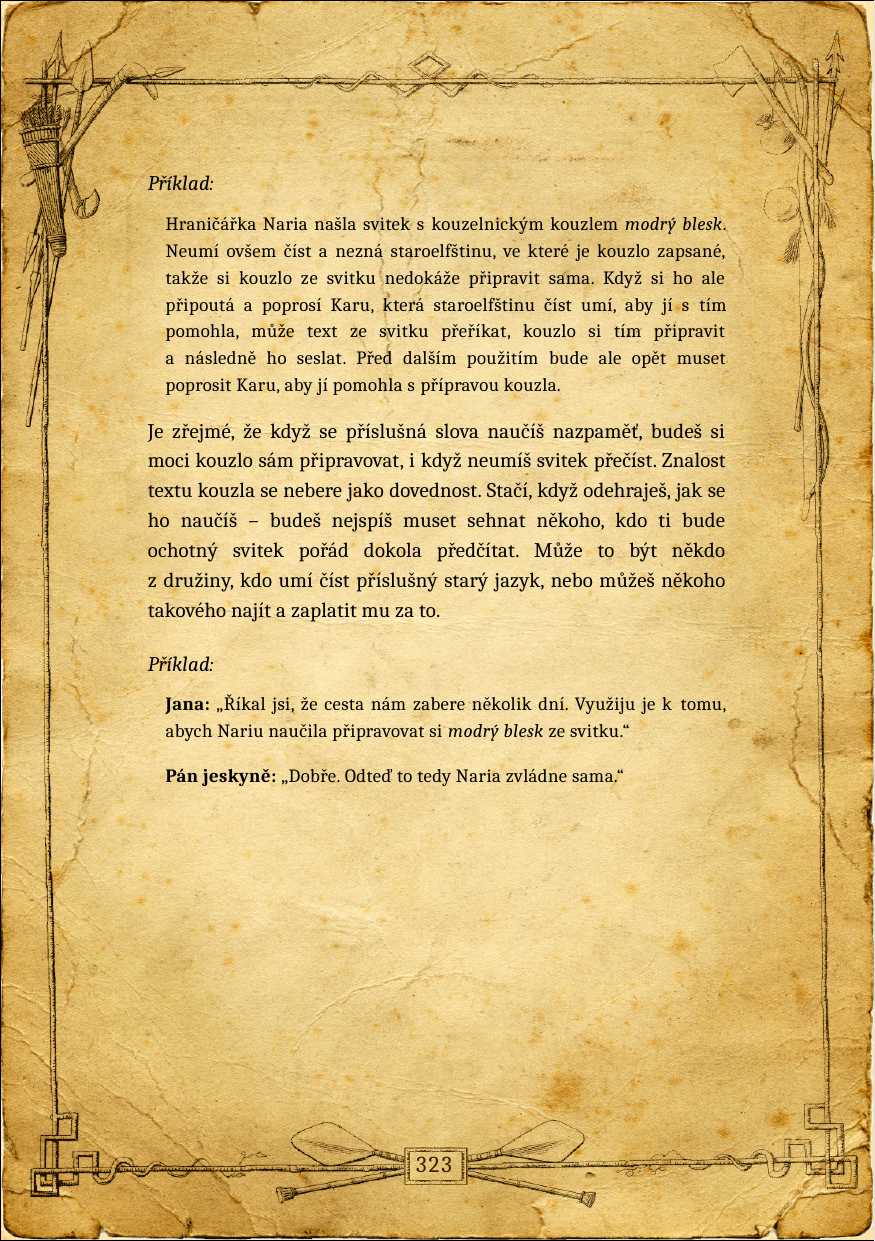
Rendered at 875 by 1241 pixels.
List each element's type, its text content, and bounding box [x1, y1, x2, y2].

text Jana: „Říkal jsi, že cesta nám zabere několik dní. Využiju je k⁠ tomu, abych Nariu naučila připravovat si modrý blesk ze svitku.“ [165, 694, 726, 742]
text Je zřejmé, že když se příslušná slova naučíš nazpaměť, budeš si moci kouzlo sám připravovat, i⁠ když neumíš svitek přečíst. Znalost textu kouzla se nebere jako dovednost. Stačí, když odehraješ, jak se ho naučíš – budeš nejspíš muset sehnat někoho, kdo ti bude ochotný svitek pořád dokola předčítat. Může to být někdo z⁠ družiny, kdo umí číst příslušný starý jazyk, nebo můžeš někoho takového najít a⁠ zaplatit mu za to. [148, 419, 726, 623]
text Pán jeskyně: „Dobře. Odteď to tedy Naria zvládne sama.“ [165, 765, 726, 787]
text Příklad: [148, 172, 726, 196]
text Hraničářka Naria našla svitek s⁠ kouzelnickým kouzlem modrý blesk. Neumí ovšem číst a⁠ nezná staroelfštinu, ve které je kouzlo zapsané, takže si kouzlo ze svitku nedokáže připravit sama. Když si ho ale připoutá a⁠ poprosí Karu, která staroelfštinu číst umí, aby jí s⁠ tím pomohla, může text ze svitku přeříkat, kouzlo si tím připravit a⁠ následně ho seslat. Před dalším použitím bude ale opět muset poprosit Karu, aby jí pomohla s⁠ přípravou kouzla. [165, 213, 726, 396]
text Příklad: [148, 652, 726, 676]
picture [1, 1, 874, 1240]
